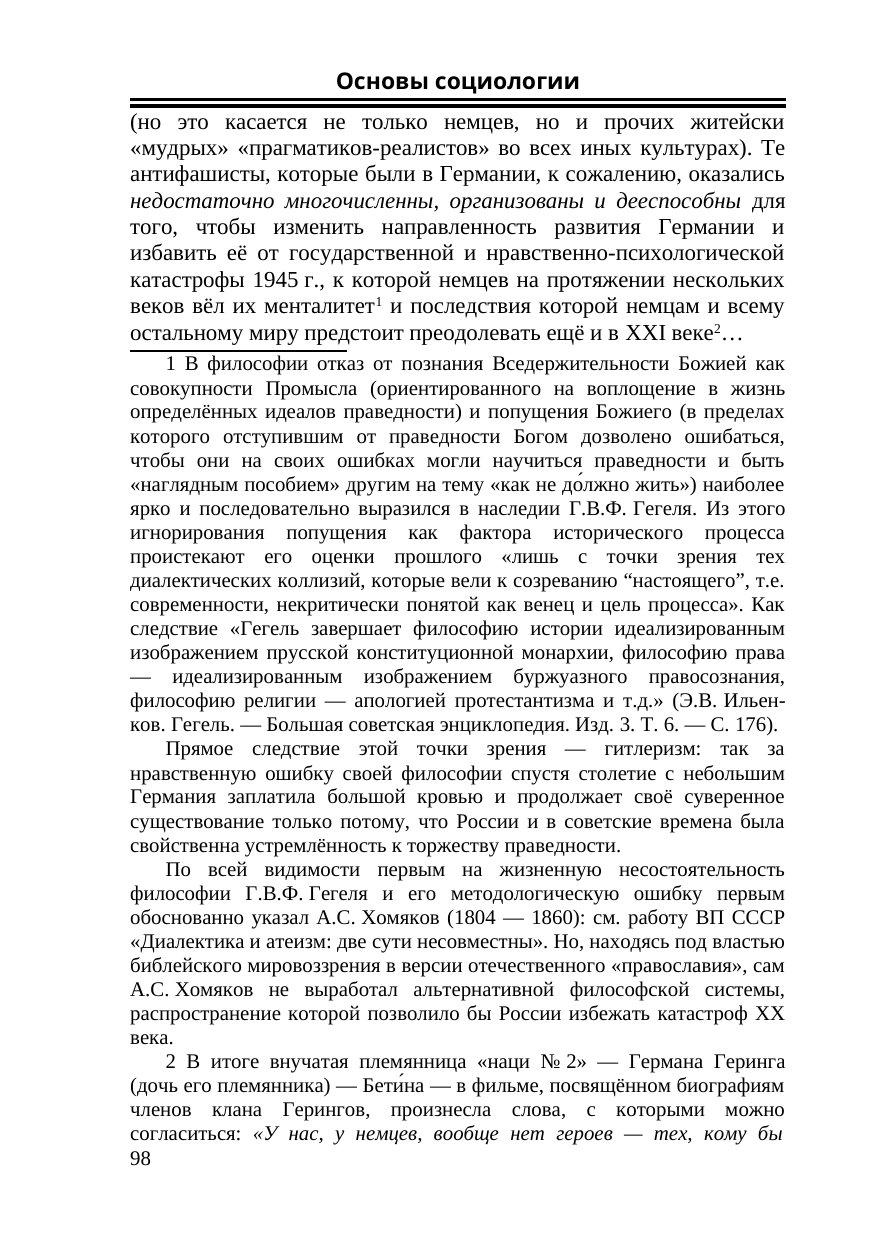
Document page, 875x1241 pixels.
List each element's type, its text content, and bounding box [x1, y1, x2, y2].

text В итоге внучатая племянница «наци № 2» — Германа Геринга (дочь его племянника) — Бети́на — в фильме, посвящённом биографиям членов клана Герингов, произнесла слова, с которыми можно согласиться: «У нас, у немцев, вообще нет героев — тех, кому бы [130, 1049, 786, 1145]
text Прямое следствие этой точки зрения — гитлеризм: так за нравственную ошибку своей философии спустя столетие с небольшим Германия заплатила большой кровью и продолжает своё суверенное существование только потому, что России и в советские времена была свойственна устремлённость к торжеству праведности. [130, 736, 786, 857]
text В философии отказ от познания Вседержительности Божией как совокупности Промысла (ориентированного на воплощение в жизнь определённых идеалов праведности) и попущения Божиего (в пределах которого отступившим от праведности Богом дозволено ошибаться, чтобы они на своих ошибках могли научиться праведности и быть «наглядным пособием» другим на тему «как не до́лжно жить») наиболее ярко и последовательно выразился в наследии Г.В.Ф. Гегеля. Из этого игнорирования попущения как фактора исторического процесса проистекают его оценки прошлого «лишь с точки зрения тех диалектических коллизий, которые вели к созреванию “настоящего”, т.е. современности, некритически понятой как венец и цель процесса». Как следствие «Гегель завершает философию истории идеализированным изображением прусской конституционной монархии, философию права — идеализированным изображением буржуазного правосознания, философию религии — апологией протестантизма и т.д.» (Э.В. Ильен­ков. Гегель. — Большая советская энциклопедия. Изд. 3. Т. 6. — С. 176). [130, 351, 786, 736]
text (но это касается не только немцев, но и прочих житейски «мудрых» «прагматиков-реа­лис­тов» во всех иных культурах). Те антифашисты, которые были в Германии, к сожалению, оказались недостаточно многочисленны, организованы и дееспособны для того, чтобы изменить направленность развития Германии и избавить её от государственной и нравственно-психологической катастрофы 1945 г., к которой немцев на протяжении нескольких веков вёл их менталитет и последствия которой немцам и всему остальному миру предстоит преодолевать ещё и в XXI веке… [130, 108, 786, 345]
text По всей видимости первым на жизненную несостоятельность философии Г.В.Ф. Гегеля и его методологическую ошибку первым обоснованно указал А.С. Хомяков (1804 — 1860): см. работу ВП СССР «Диалектика и атеизм: две сути несовместны». Но, находясь под властью библейского мировоззрения в версии отечественного «православия», сам А.С. Хомяков не выработал альтернативной философской системы, распространение которой позволило бы России избежать катастроф ХХ века. [130, 857, 786, 1049]
